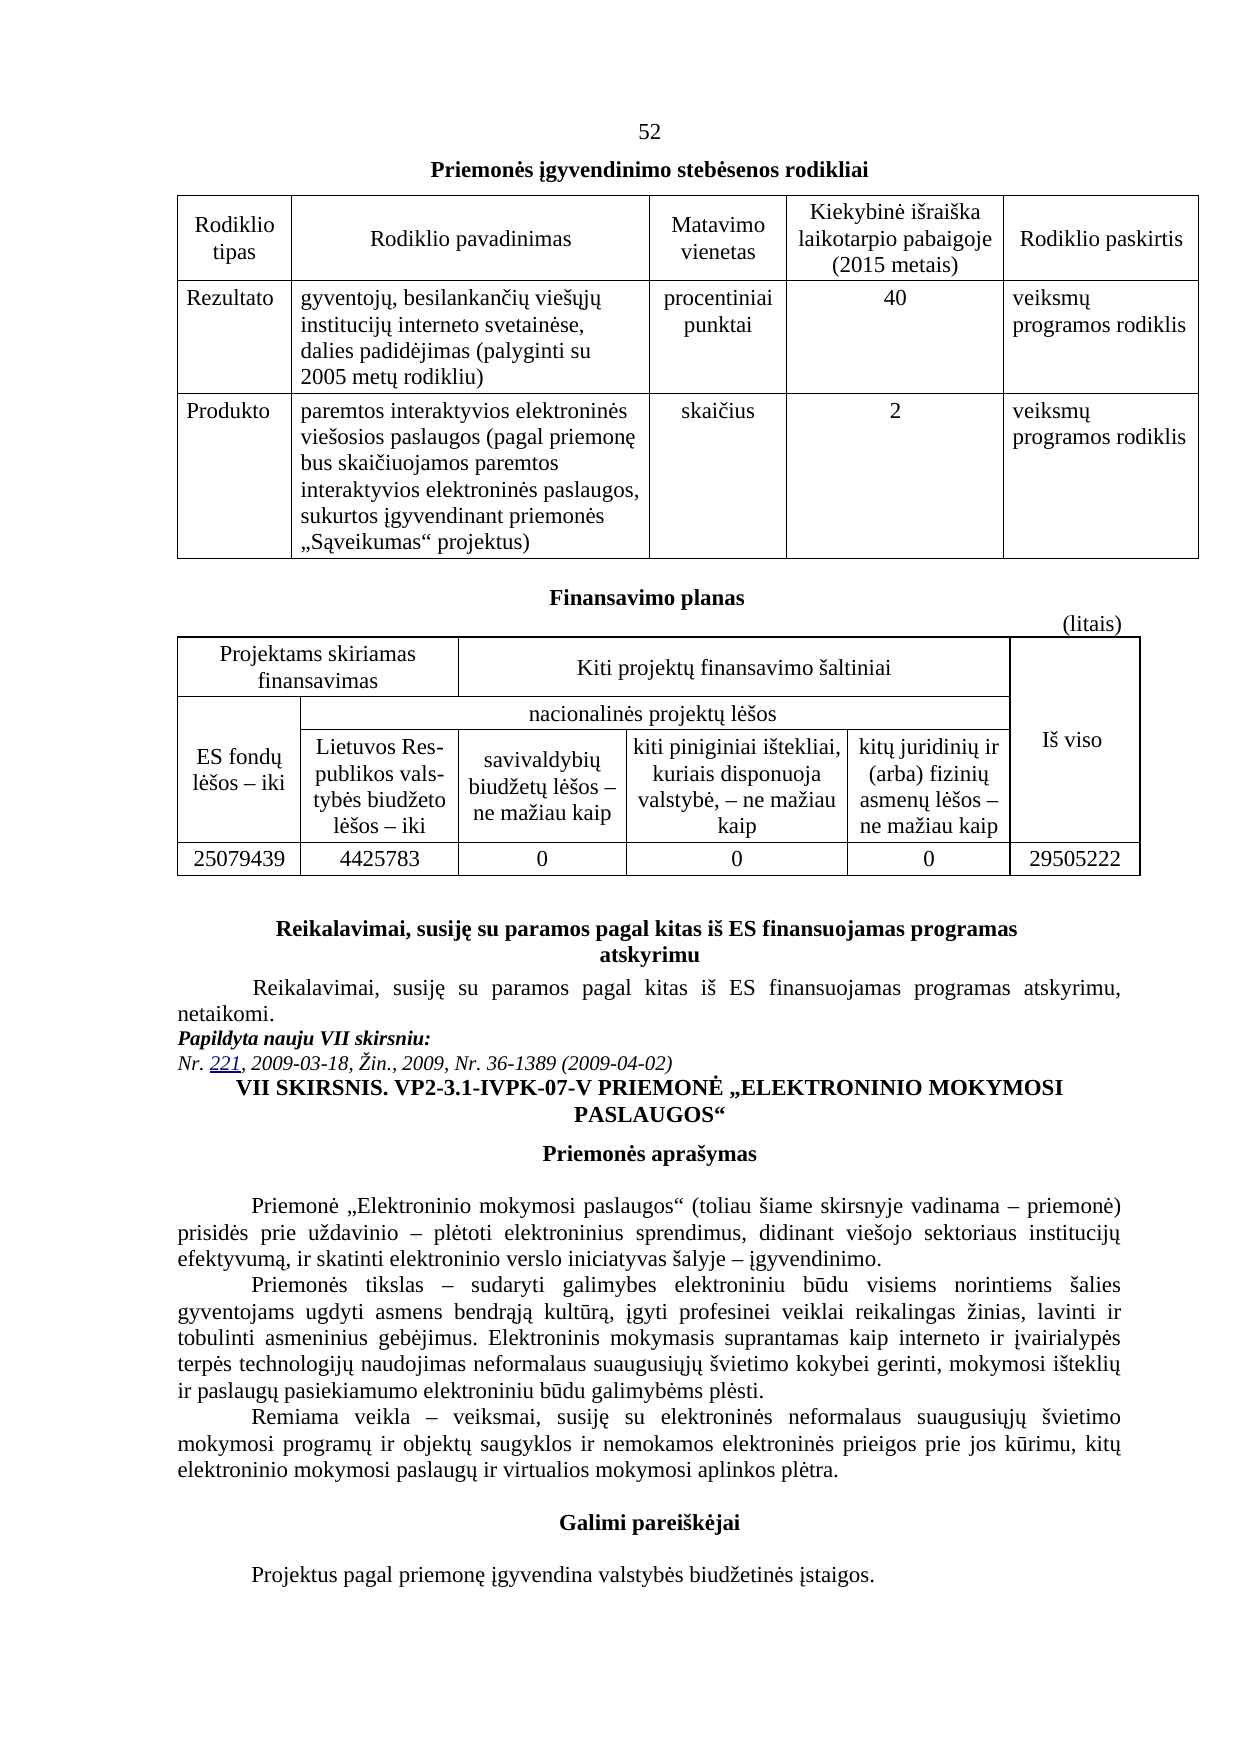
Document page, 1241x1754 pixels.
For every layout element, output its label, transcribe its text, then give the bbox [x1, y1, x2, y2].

text Reikalavimai, susiję su paramos pagal kitas iš ES finansuojamas programas atskyrimu [177, 888, 1122, 967]
table_cell skaičius [650, 394, 786, 558]
table_header Iš viso [1011, 638, 1139, 842]
text Reikalavimai, susiję su paramos pagal kitas iš ES finansuojamas programas atskyrimu, netaikomi. [177, 974, 1122, 1026]
table_cell Produkto [178, 394, 291, 558]
table_header Projektams skiriamas finansavimas [178, 638, 458, 696]
table_cell 0 [459, 843, 626, 875]
table_cell ES fondų lėšos – iki [178, 697, 300, 842]
table_cell paremtos interaktyvios elektroninės viešosios paslaugos (pagal priemonę bus skaičiuojamos paremtos interaktyvios elektroninės paslaugos, sukurtos įgyvendinant priemonės „Sąveikumas“ projektus) [292, 394, 649, 558]
table_cell 2 [787, 394, 1003, 558]
text Priemonė „Elektroninio mokymosi paslaugos“ (toliau šiame skirsnyje vadinama – priemonė) prisidės prie uždavinio – plėtoti elektroninius sprendimus, didinant viešojo sektoriaus institucijų efektyvumą, ir skatinti elektroninio verslo iniciatyvas šalyje – įgyvendinimo. [177, 1192, 1122, 1271]
table_cell Rezultato [178, 281, 291, 393]
table_cell veiksmų programos rodiklis [1004, 394, 1198, 558]
text Galimi pareiškėjai [177, 1509, 1122, 1535]
table_cell gyventojų, besilankančių viešųjų institucijų interneto svetainėse, dalies padidėjimas (palyginti su 2005 metų rodikliu) [292, 281, 649, 393]
table_cell nacionalinės projektų lėšos [301, 697, 1009, 729]
table_cell 4425783 [301, 843, 458, 875]
table_cell savivaldybių biudžetų lėšos – ne mažiau kaip [459, 730, 626, 842]
table_cell 25079439 [178, 843, 300, 875]
text Priemonės įgyvendinimo stebėsenos rodikliai [177, 156, 1122, 182]
table_header Rodiklio pavadinimas [292, 196, 649, 280]
table_header Matavimo vienetas [650, 196, 786, 280]
text Papildyta nauju VII skirsniu: [177, 1026, 1122, 1050]
table_cell kitų juridinių ir (arba) fizinių asmenų lėšos – ne mažiau kaip [848, 730, 1009, 842]
table_cell procentiniai punktai [650, 281, 786, 393]
text Nr. 221, 2009-03-18, Žin., 2009, Nr. 36-1389 (2009-04-02) [177, 1050, 1122, 1074]
table_cell 40 [787, 281, 1003, 393]
table_cell veiksmų programos rodiklis [1004, 281, 1198, 393]
table_cell 0 [627, 843, 847, 875]
table_header Rodiklio paskirtis [1004, 196, 1198, 280]
table_header Rodiklio tipas [178, 196, 291, 280]
table_cell kiti piniginiai ištekliai, kuriais disponuoja valstybė, – ne mažiau kaip [627, 730, 847, 842]
text (litais) [177, 610, 1122, 636]
text Priemonės tikslas – sudaryti galimybes elektroniniu būdu visiems norintiems šalies gyventojams ugdyti asmens bendrąją kultūrą, įgyti profesinei veiklai reikalingas žinias, lavinti ir tobulinti asmeninius gebėjimus. Elektroninis mokymasis suprantamas kaip interneto ir įvairialypės terpės technologijų naudojimas neformalaus suaugusiųjų švietimo kokybei gerinti, mokymosi išteklių ir paslaugų pasiekiamumo elektroniniu būdu galimybėms plėsti. [177, 1271, 1122, 1403]
text Projektus pagal priemonę įgyvendina valstybės biudžetinės įstaigos. [177, 1561, 1122, 1588]
table_cell Lietuvos Res­publikos vals­ty­bės biudžeto lėšos – iki [301, 730, 458, 842]
text VII SKIRSNIS. VP2-3.1-IVPK-07-V PRIEMONĖ „ELEKTRONINIO MOKYMOSI PASLAUGOS“ [177, 1074, 1122, 1127]
table_header Kiti projektų finansavimo šaltiniai [459, 638, 1009, 696]
table_cell 0 [848, 843, 1009, 875]
table_header Kiekybinė išraiška laikotarpio pabaigoje (2015 metais) [787, 196, 1003, 280]
text Remiama veikla – veiksmai, susiję su elektroninės neformalaus suaugusiųjų švietimo mokymosi programų ir objektų saugyklos ir nemokamos elektroninės prieigos prie jos kūrimu, kitų elektroninio mokymosi paslaugų ir virtualios mokymosi aplinkos plėtra. [177, 1403, 1122, 1482]
table_cell 29505222 [1011, 843, 1139, 875]
text Finansavimo planas [177, 584, 1122, 610]
text Priemonės aprašymas [177, 1140, 1122, 1166]
